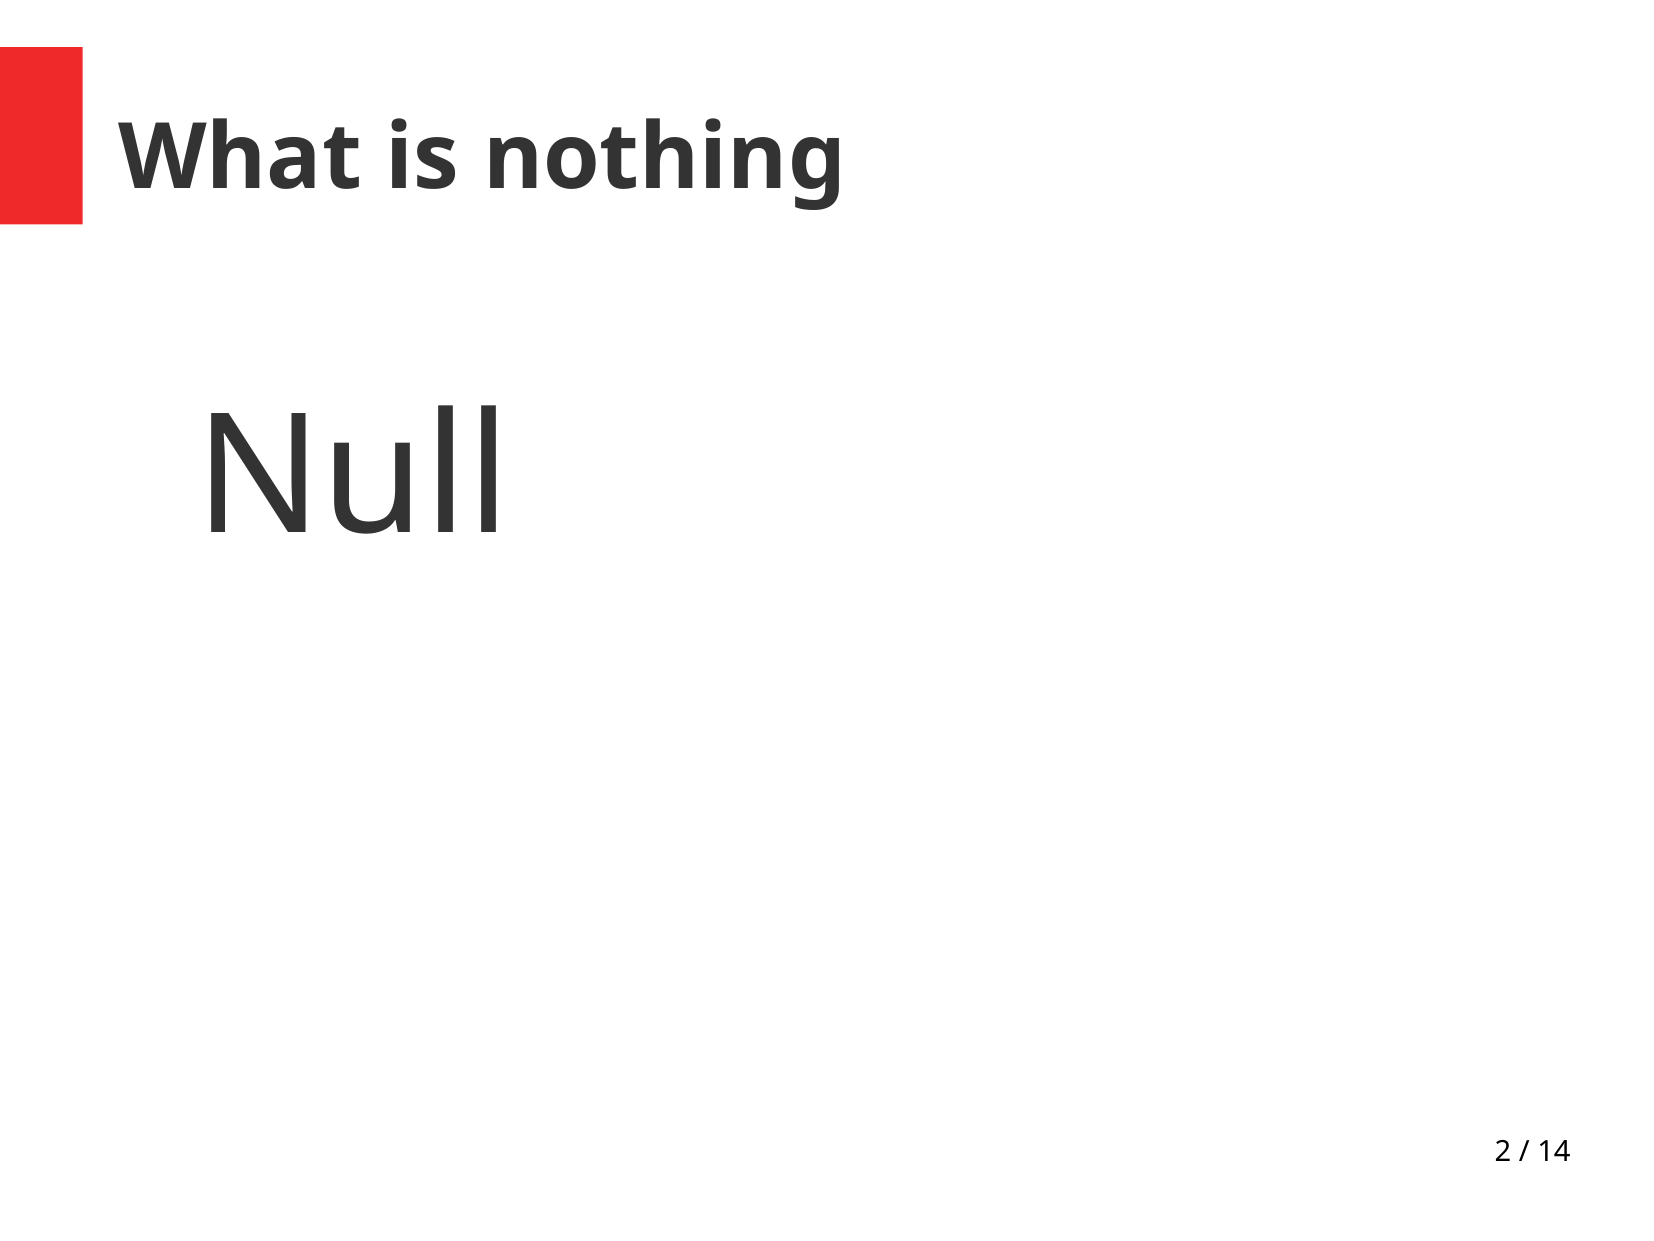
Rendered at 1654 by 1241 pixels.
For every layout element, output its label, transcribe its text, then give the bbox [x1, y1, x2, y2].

list Null [118, 354, 1536, 1074]
title What is nothing [118, 49, 1571, 257]
